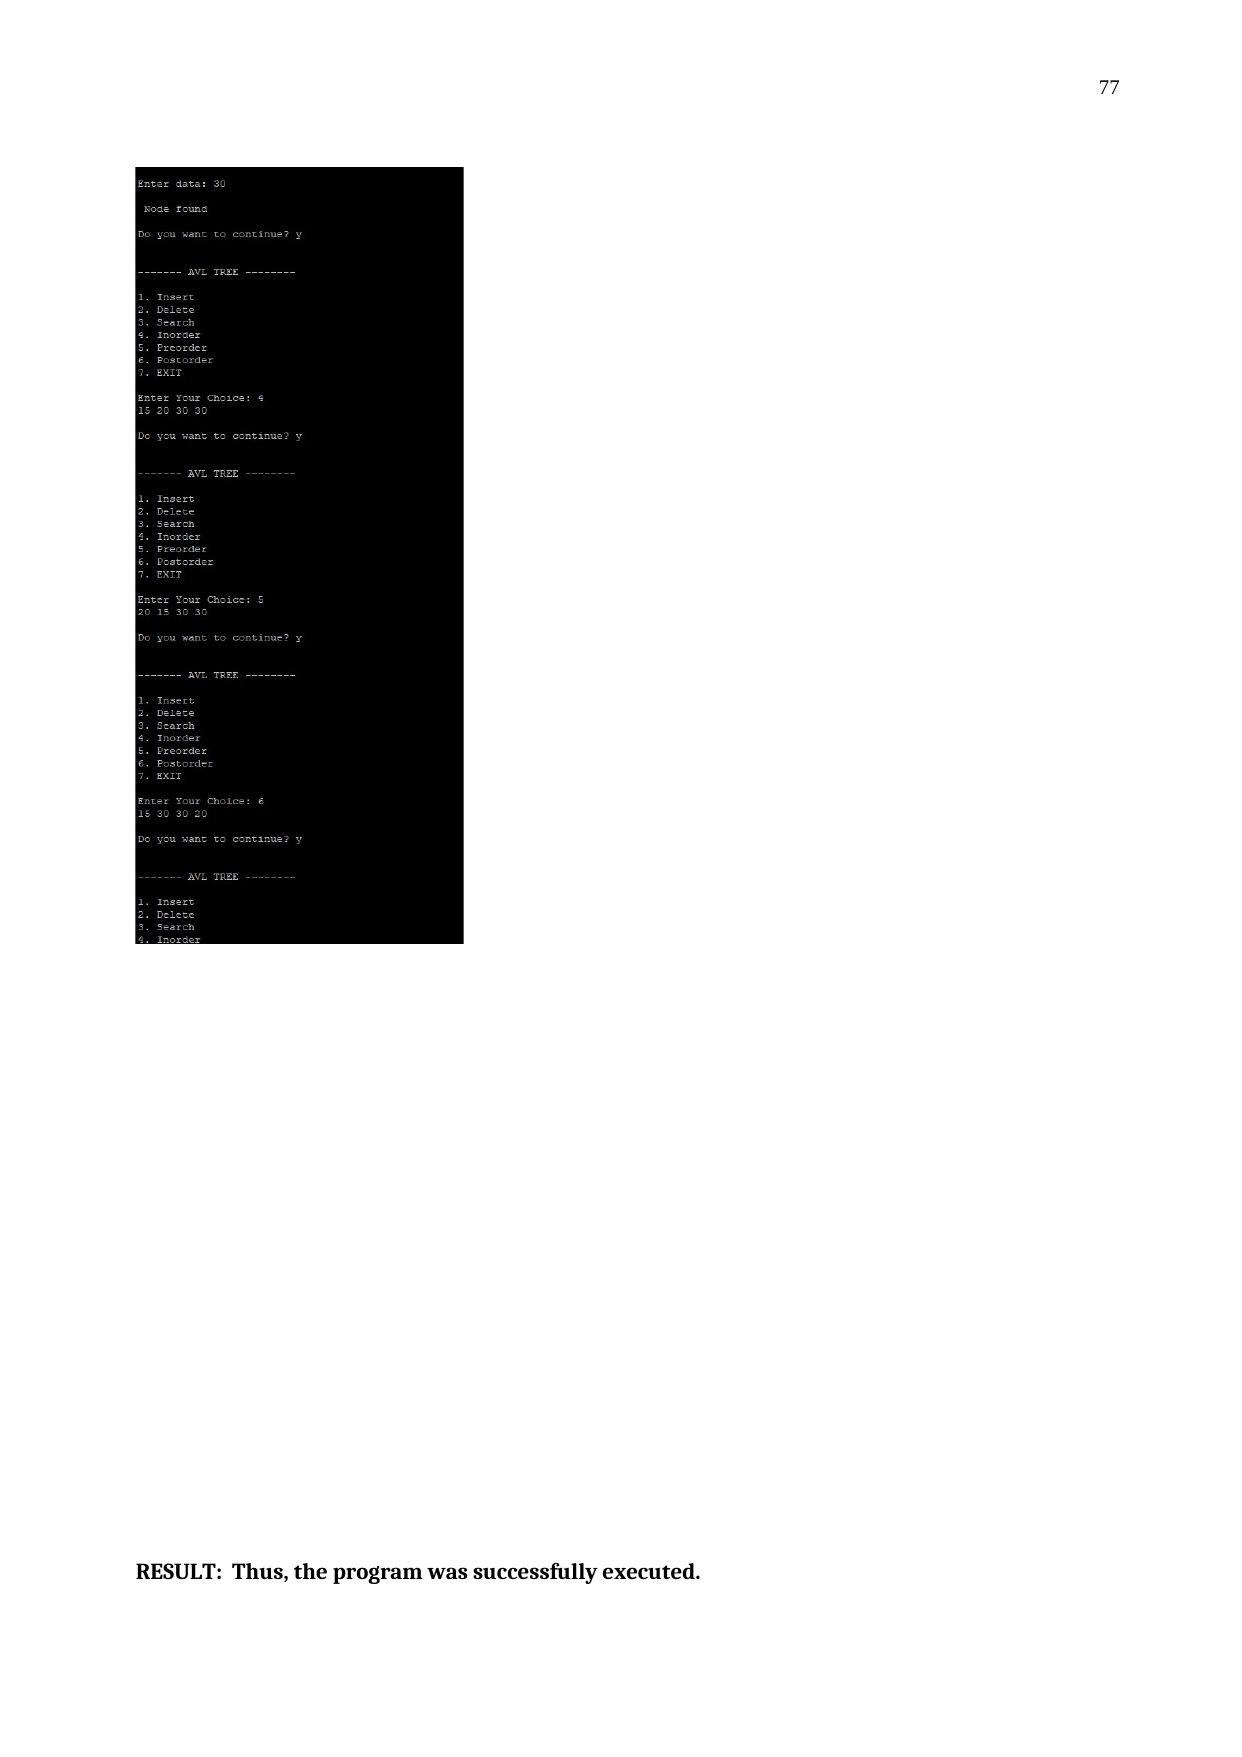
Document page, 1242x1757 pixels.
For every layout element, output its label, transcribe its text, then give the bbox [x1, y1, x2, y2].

text RESULT: Thus, the program was successfully executed. [136, 1559, 1150, 1585]
